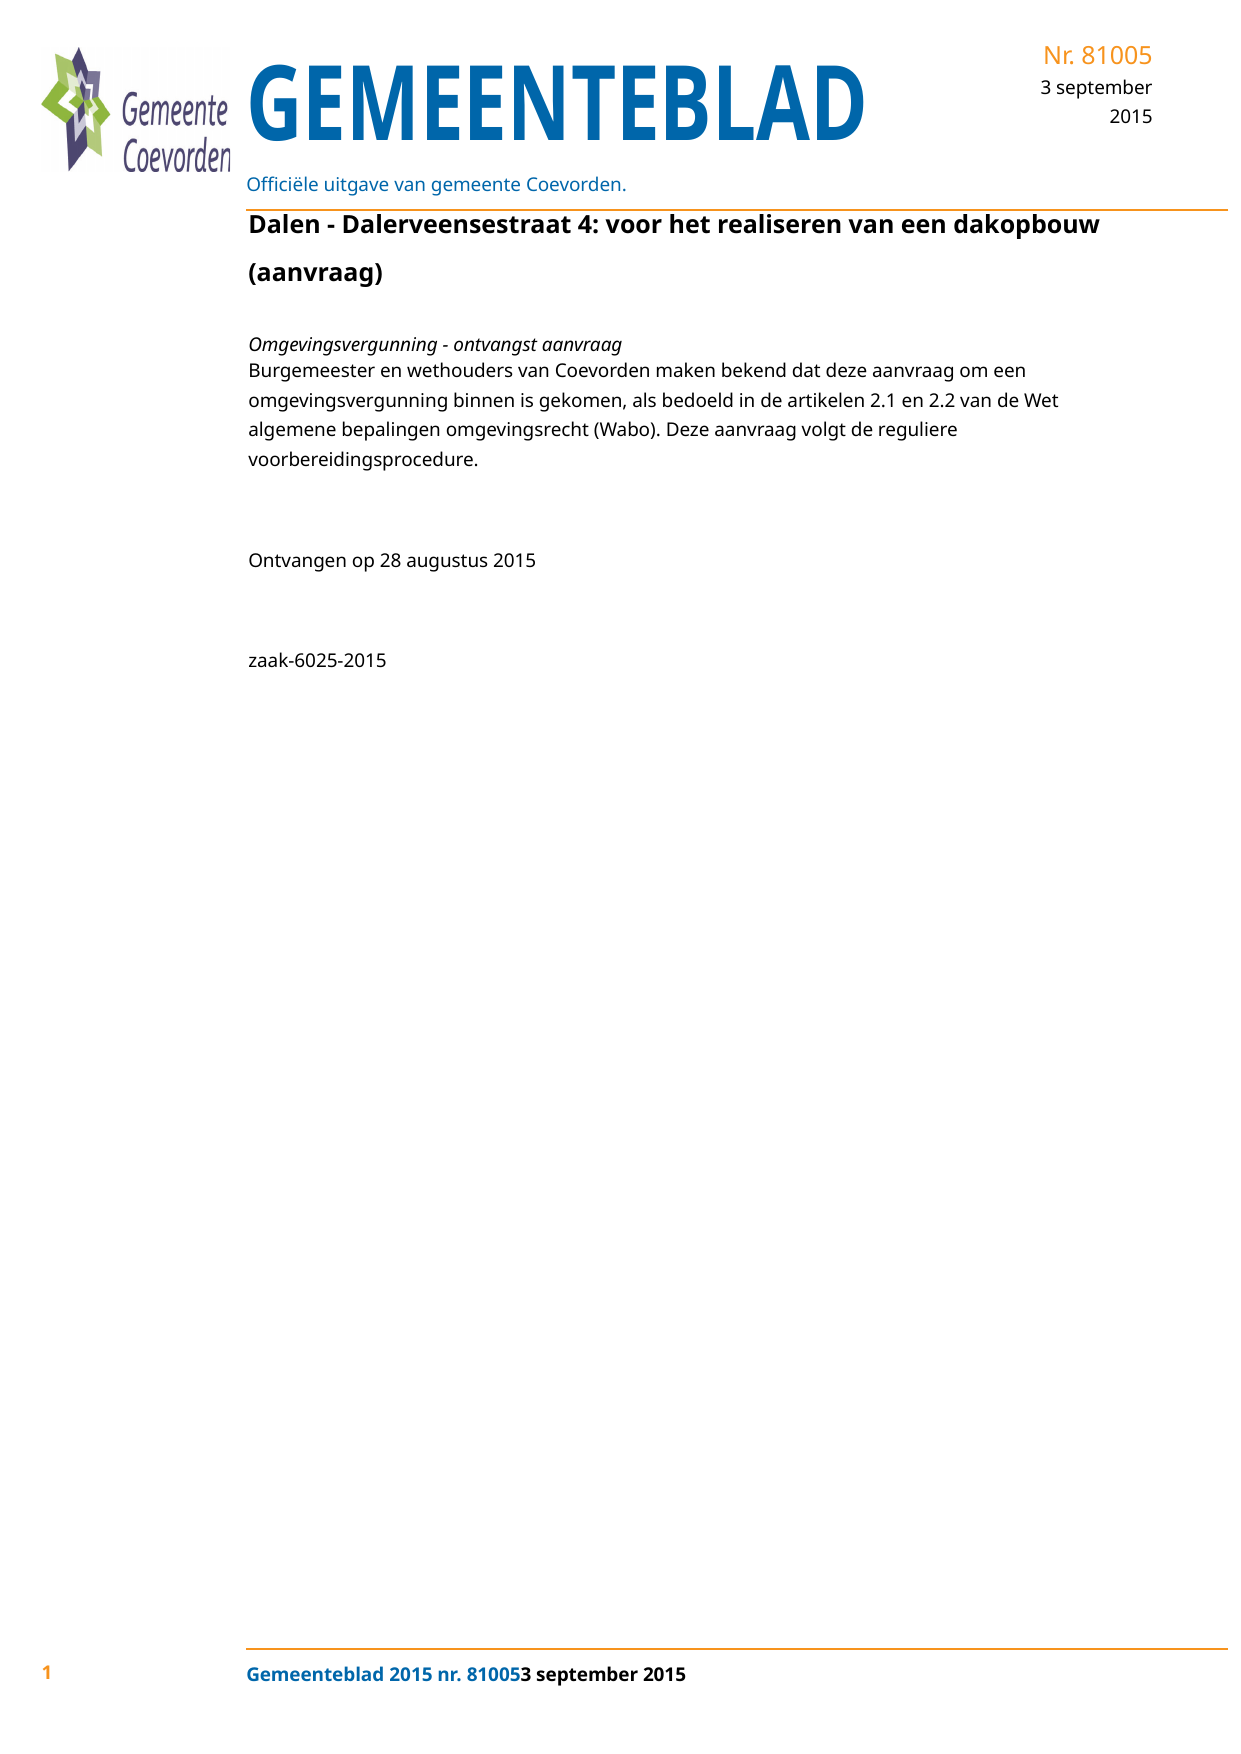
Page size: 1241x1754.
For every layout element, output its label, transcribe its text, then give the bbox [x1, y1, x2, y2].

picture [41, 47, 231, 172]
text Dalen - Dalerveensestraat 4: voor het realiseren van een dakopbouw (aanvraag) [248, 211, 1152, 288]
text Burgemeester en wethouders van Coevorden maken bekend dat deze aanvraag om een omgevingsvergunning binnen is gekomen, als bedoeld in de artikelen 2.1 en 2.2 van de Wet algemene bepalingen omgevingsrecht (Wabo). Deze aanvraag volgt de reguliere voorbereidingsprocedure. [248, 357, 1152, 472]
text zaak-6025-2015 [248, 648, 1152, 673]
text Ontvangen op 28 augustus 2015 [248, 547, 1152, 572]
text Omgevingsvergunning - ontvangst aanvraag [248, 331, 1152, 357]
